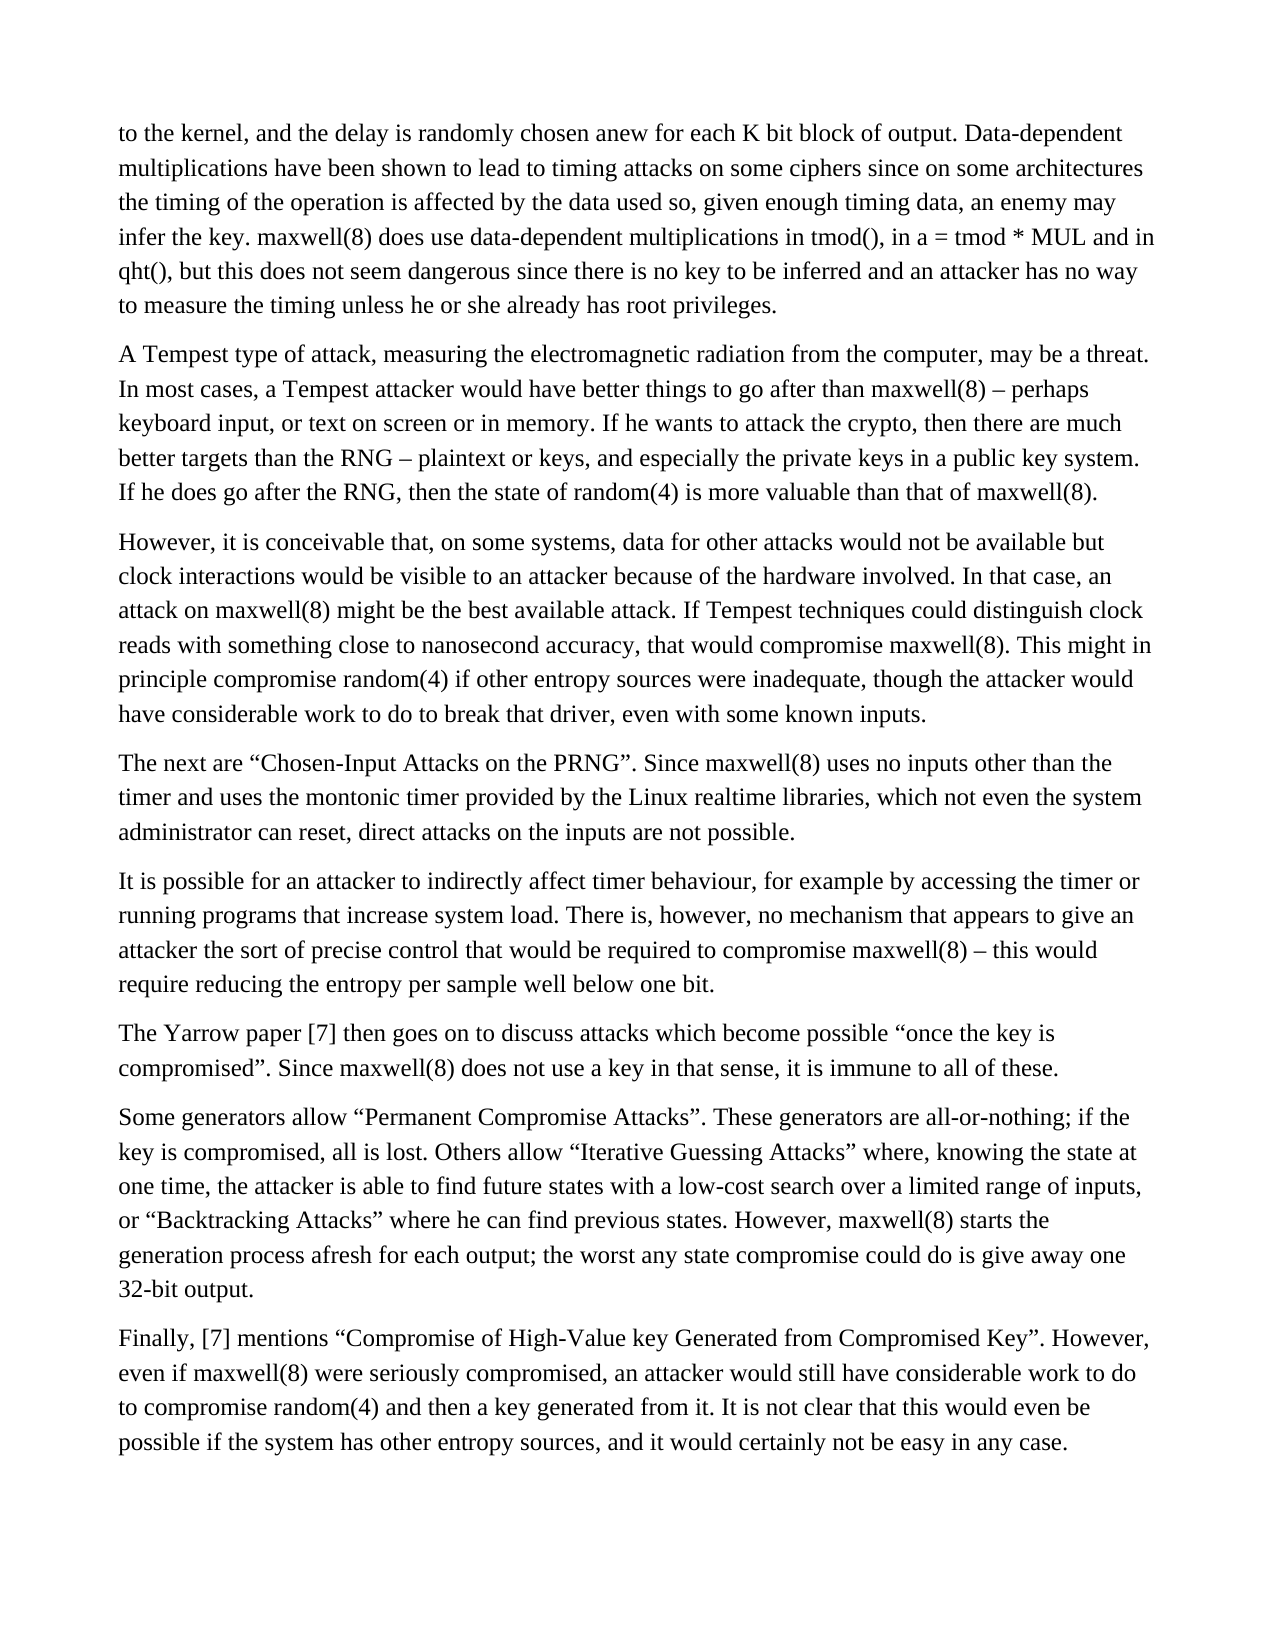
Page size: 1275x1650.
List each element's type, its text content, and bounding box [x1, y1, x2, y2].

text Some generators allow “Permanent Compromise Attacks”. These generators are all-or-nothing; if the key is compromised, all is lost. Others allow “Iterative Guessing Attacks” where, knowing the state at one time, the attacker is able to find future states with a low-cost search over a limited range of inputs, or “Backtracking Attacks” where he can find previous states. However, maxwell(8) starts the generation process afresh for each output; the worst any state compromise could do is give away one 32-bit output. [118, 1102, 1157, 1303]
text It is possible for an attacker to indirectly affect timer behaviour, for example by accessing the timer or running programs that increase system load. There is, however, no mechanism that appears to give an attacker the sort of precise control that would be required to compromise maxwell(8) – this would require reducing the entropy per sample well below one bit. [118, 866, 1157, 998]
text The next are “Chosen-Input Attacks on the PRNG”. Since maxwell(8) uses no inputs other than the timer and uses the montonic timer provided by the Linux realtime libraries, which not even the system administrator can reset, direct attacks on the inputs are not possible. [118, 748, 1157, 846]
text to the kernel, and the delay is randomly chosen anew for each K bit block of output. Data-dependent multiplications have been shown to lead to timing attacks on some ciphers since on some architectures the timing of the operation is affected by the data used so, given enough timing data, an enemy may infer the key. maxwell(8) does use data-dependent multiplications in tmod(), in a = tmod * MUL and in qht(), but this does not seem dangerous since there is no key to be inferred and an attacker has no way to measure the timing unless he or she already has root privileges. [118, 118, 1157, 319]
text Finally, [7] mentions “Compromise of High-Value key Generated from Compromised Key”. However, even if maxwell(8) were seriously compromised, an attacker would still have considerable work to do to compromise random(4) and then a key generated from it. It is not clear that this would even be possible if the system has other entropy sources, and it would certainly not be easy in any case. [118, 1323, 1157, 1456]
text However, it is conceivable that, on some systems, data for other attacks would not be available but clock interactions would be visible to an attacker because of the hardware involved. In that case, an attack on maxwell(8) might be the best available attack. If Tempest techniques could distinguish clock reads with something close to nanosecond accuracy, that would compromise maxwell(8). This might in principle compromise random(4) if other entropy sources were inadequate, though the attacker would have considerable work to do to break that driver, even with some known inputs. [118, 527, 1157, 728]
text A Tempest type of attack, measuring the electromagnetic radiation from the computer, may be a threat. In most cases, a Tempest attacker would have better things to go after than maxwell(8) – perhaps keyboard input, or text on screen or in memory. If he wants to attack the crypto, then there are much better targets than the RNG – plaintext or keys, and especially the private keys in a public key system. If he does go after the RNG, then the state of random(4) is more valuable than that of maxwell(8). [118, 339, 1157, 506]
text The Yarrow paper [7] then goes on to discuss attacks which become possible “once the key is compromised”. Since maxwell(8) does not use a key in that sense, it is immune to all of these. [118, 1018, 1157, 1082]
